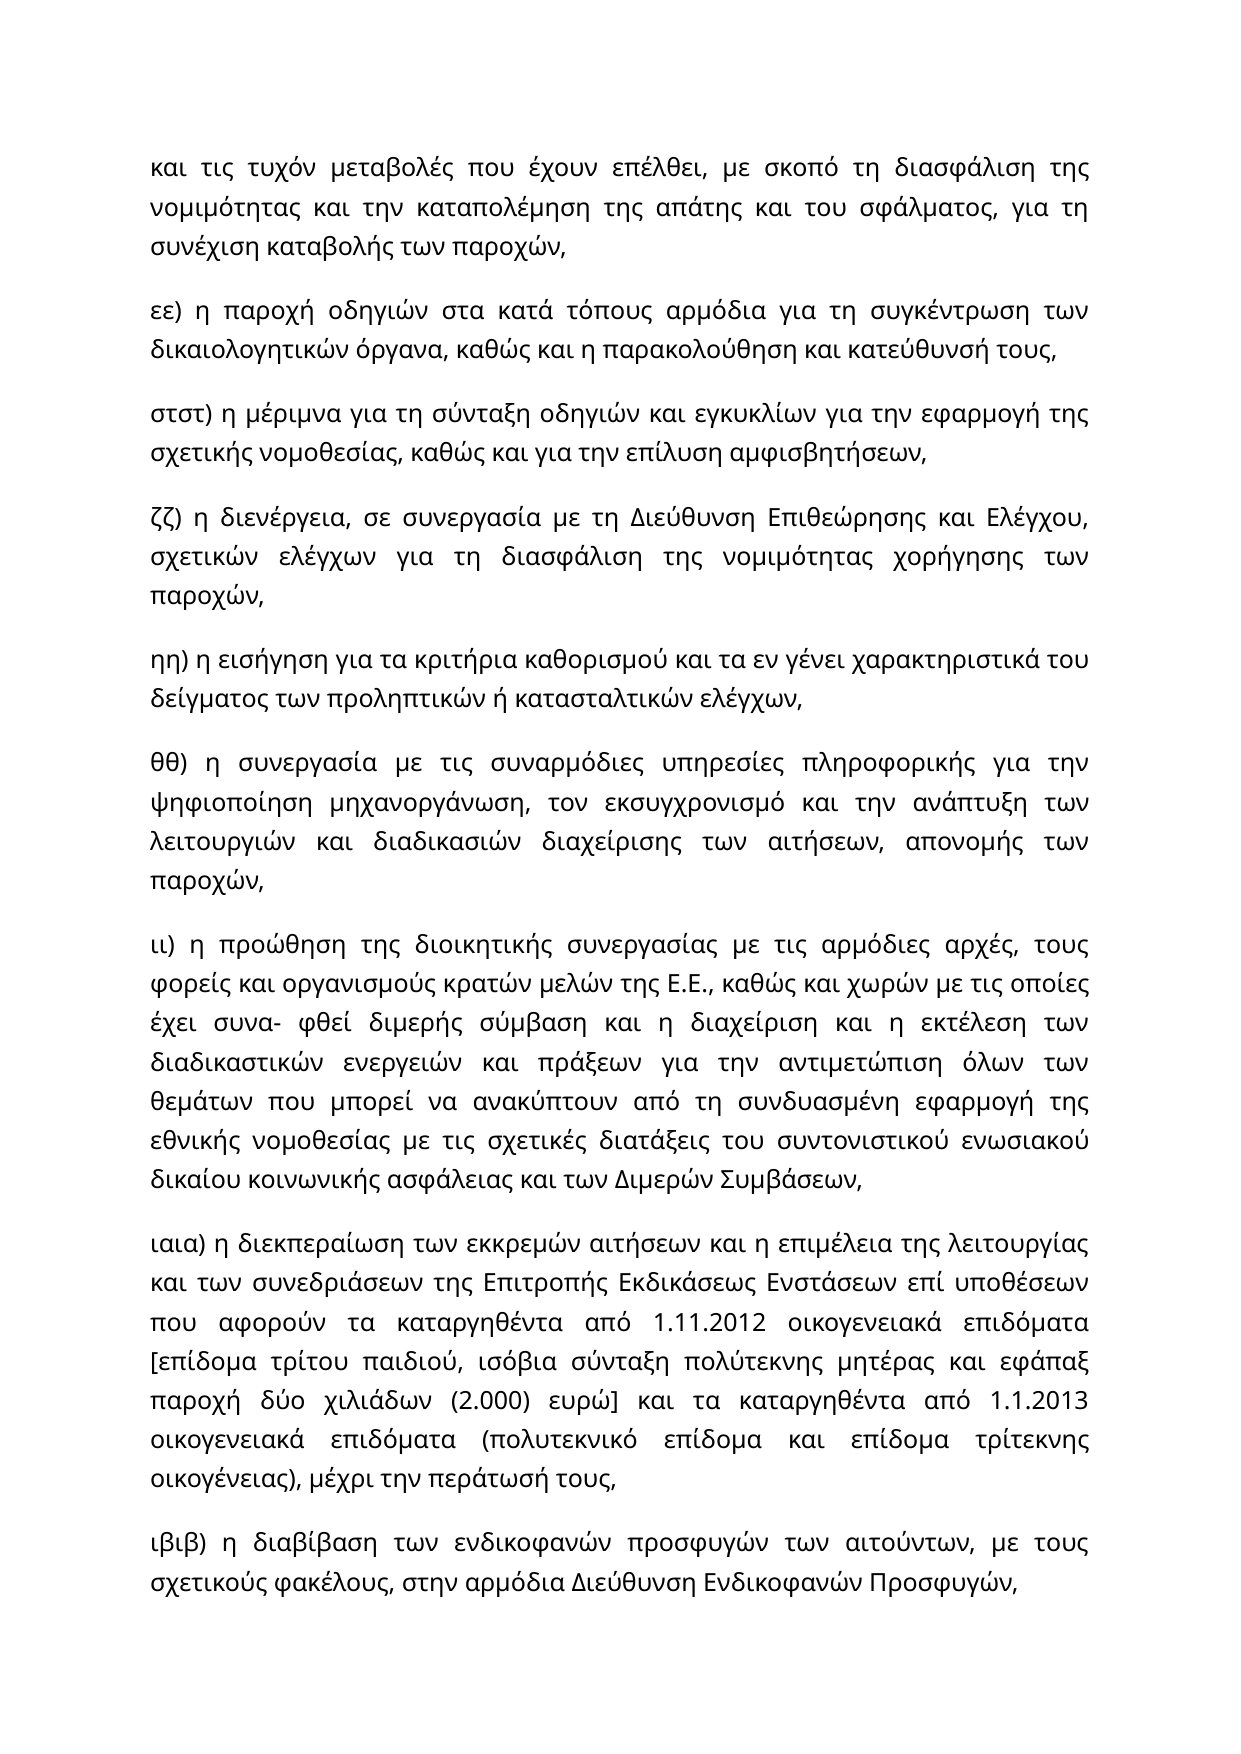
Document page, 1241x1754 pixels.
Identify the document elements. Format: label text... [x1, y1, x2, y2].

text και τις τυχόν μεταβολές που έχουν επέλθει, με σκοπό τη διασφάλιση της νομιμότητας και την καταπολέμηση της απάτης και του σφάλματος, για τη συνέχιση καταβολής των παροχών, [150, 150, 1090, 262]
text εε) η παροχή οδηγιών στα κατά τόπους αρμόδια για τη συγκέντρωση των δικαιολογητικών όργανα, καθώς και η παρακολούθηση και κατεύθυνσή τους, [150, 292, 1090, 366]
text ηη) η εισήγηση για τα κριτήρια καθορισμού και τα εν γένει χαρακτηριστικά του δείγματος των προληπτικών ή κατασταλτικών ελέγχων, [150, 642, 1090, 715]
text ιβιβ) η διαβίβαση των ενδικοφανών προσφυγών των αιτούντων, με τους σχετικούς φακέλους, στην αρμόδια Διεύθυνση Ενδικοφανών Προσφυγών, [150, 1525, 1090, 1598]
text ζζ) η διενέργεια, σε συνεργασία με τη Διεύθυνση Επιθεώρησης και Ελέγχου, σχετικών ελέγχων για τη διασφάλιση της νομιμότητας χορήγησης των παροχών, [150, 499, 1090, 612]
text ιι) η προώθηση της διοικητικής συνεργασίας με τις αρμόδιες αρχές, τους φορείς και οργανισμούς κρατών μελών της Ε.Ε., καθώς και χωρών με τις οποίες έχει συνα- φθεί διμερής σύμβαση και η διαχείριση και η εκτέλεση των διαδικαστικών ενεργειών και πράξεων για την αντιμετώπιση όλων των θεμάτων που μπορεί να ανακύπτουν από τη συνδυασμένη εφαρμογή της εθνικής νομοθεσίας με τις σχετικές διατάξεις του συντονιστικού ενωσιακού δικαίου κοινωνικής ασφάλειας και των Διμερών Συμβάσεων, [150, 927, 1090, 1196]
text θθ) η συνεργασία με τις συναρμόδιες υπηρεσίες πληροφορικής για την ψηφιοποίηση μηχανοργάνωση, τον εκσυγχρονισμό και την ανάπτυξη των λειτουργιών και διαδικασιών διαχείρισης των αιτήσεων, απονομής των παροχών, [150, 745, 1090, 897]
text ιαια) η διεκπεραίωση των εκκρεμών αιτήσεων και η επιμέλεια της λειτουργίας και των συνεδριάσεων της Επιτροπής Εκδικάσεως Ενστάσεων επί υποθέσεων που αφορούν τα καταργηθέντα από 1.11.2012 οικογενειακά επιδόματα [επίδομα τρίτου παιδιού, ισόβια σύνταξη πολύτεκνης μητέρας και εφάπαξ παροχή δύο χιλιάδων (2.000) ευρώ] και τα καταργηθέντα από 1.1.2013 οικογενειακά επιδόματα (πολυτεκνικό επίδομα και επίδομα τρίτεκνης οικογένειας), μέχρι την περάτωσή τους, [150, 1226, 1090, 1495]
text στστ) η μέριμνα για τη σύνταξη οδηγιών και εγκυκλίων για την εφαρμογή της σχετικής νομοθεσίας, καθώς και για την επίλυση αμφισβητήσεων, [150, 396, 1090, 469]
